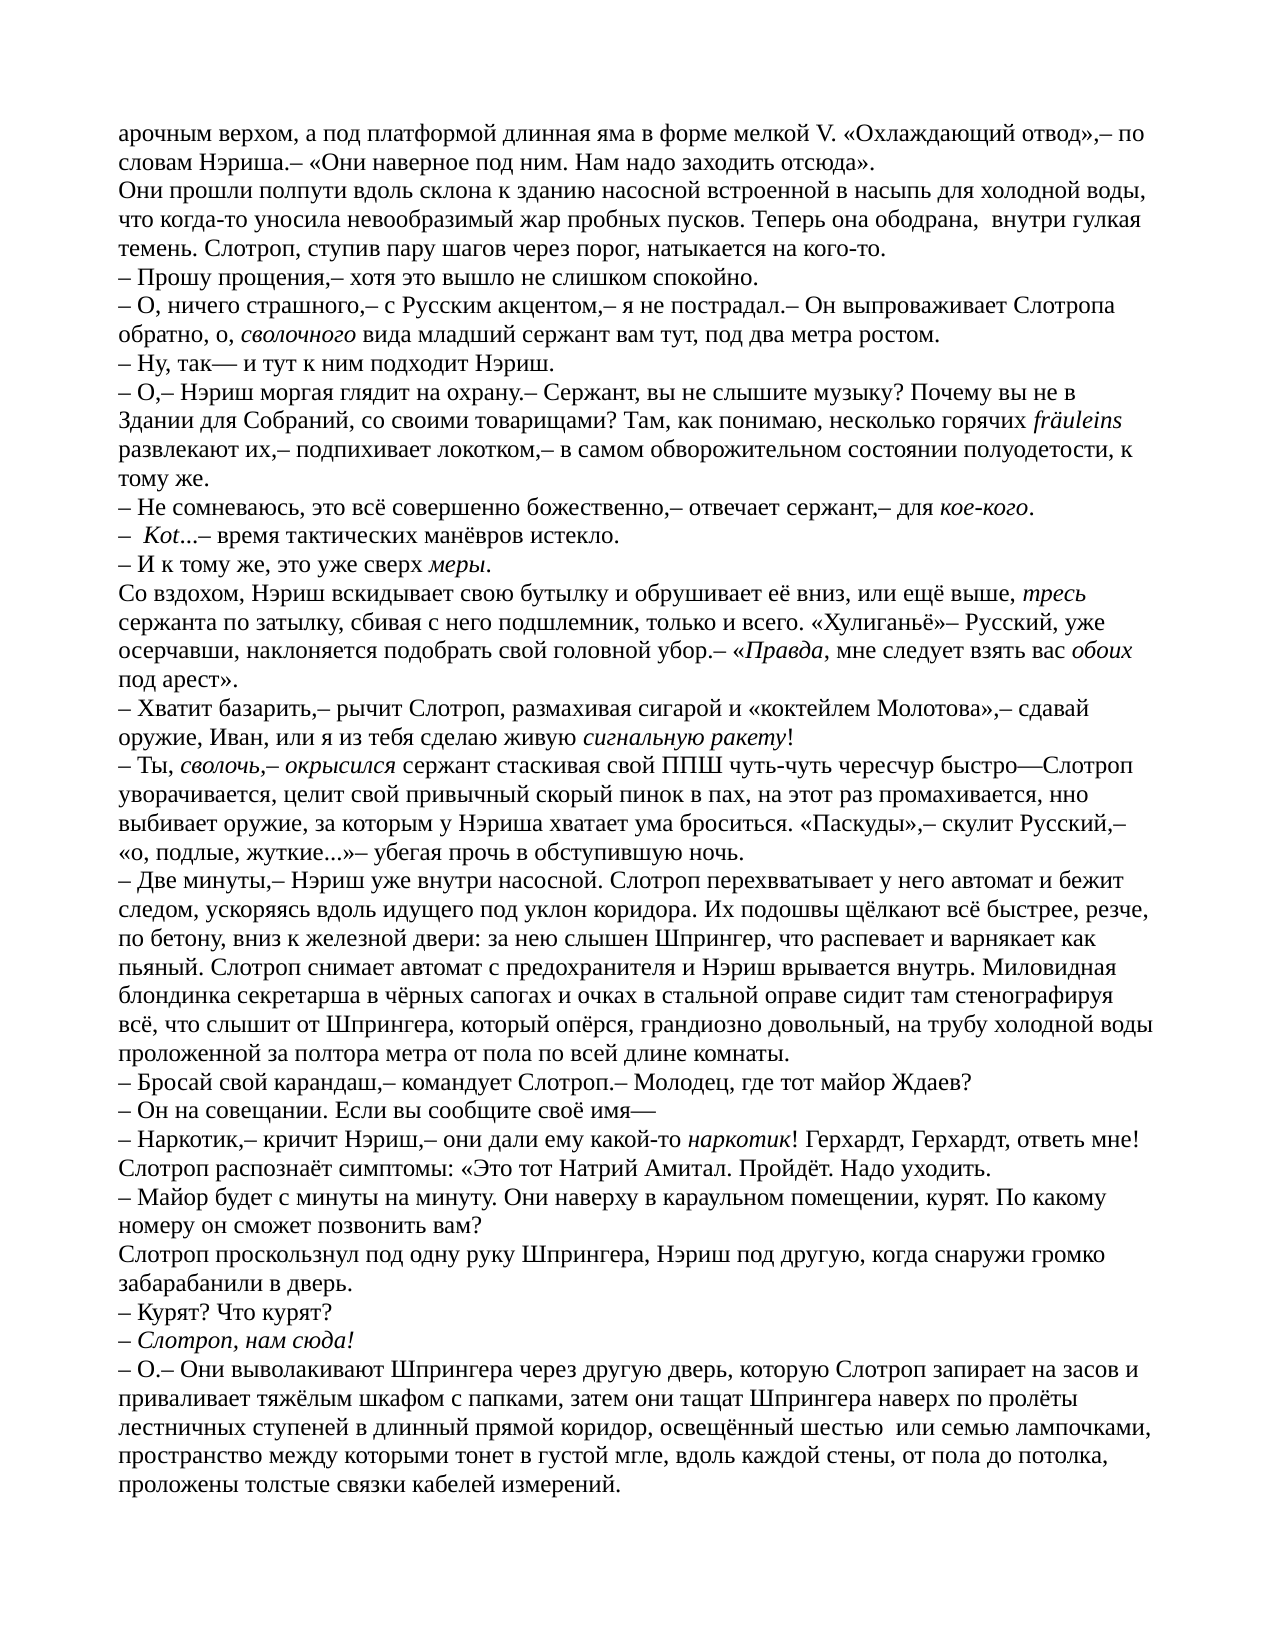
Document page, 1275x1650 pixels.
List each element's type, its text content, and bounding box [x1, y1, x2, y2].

text – Бросай свой карандаш,– командует Слотроп.– Молодец, где тот майор Ждаев? [118, 1067, 1157, 1096]
text – Ты, сволочь,– окрысился сержант стаскивая свой ППШ чуть-чуть чересчур быстро—Слотроп уворачивается, целит свой привычный скорый пинок в пах, на этот раз промахивается, нно выбивает оружие, за которым у Нэриша хватает ума броситься. «Паскуды»,– скулит Русский,– «о, подлые, жуткие...»– убегая прочь в обступившую ночь. [118, 751, 1157, 866]
text Слотроп распознаёт симптомы: «Это тот Натрий Амитал. Пройдёт. Надо уходить. [118, 1153, 1157, 1182]
text – О, ничего страшного,– с Русским акцентом,– я не пострадал.– Он выпроваживает Слотропа обратно, о, сволочного вида младший сержант вам тут, под два метра ростом. [118, 291, 1157, 348]
text – Прошу прощения,– хотя это вышло не слишком спокойно. [118, 262, 1157, 291]
text – Kot...– время тактических манёвров истекло. [118, 521, 1157, 549]
text – Хватит базарить,– рычит Слотроп, размахивая сигарой и «коктейлем Молотова»,– сдавай оружие, Иван, или я из тебя сделаю живую сигнальную ракету! [118, 693, 1157, 751]
text – Ну, так— и тут к ним подходит Нэриш. [118, 348, 1157, 377]
text – О,– Нэриш моргая глядит на охрану.– Сержант, вы не слышите музыку? Почему вы не в Здании для Собраний, со своими товарищами? Там, как понимаю, несколько горячих fräuleins развлекают их,– подпихивает локотком,– в самом обворожительном состоянии полуодетости, к тому же. [118, 377, 1157, 492]
text – Слотроп, нам сюда! [118, 1326, 1157, 1354]
text – Он на совещании. Если вы сообщите своё имя— [118, 1096, 1157, 1124]
text Со вздохом, Нэриш вскидывает свою бутылку и обрушивает её вниз, или ещё выше, тресь сержанта по затылку, сбивая с него подшлемник, только и всего. «Хулиганьё»– Русский, уже осерчавши, наклоняется подобрать свой головной убор.– «Правда, мне следует взять вас обоих под арест». [118, 578, 1157, 693]
text – Курят? Что курят? [118, 1297, 1157, 1326]
text – Наркотик,– кричит Нэриш,– они дали ему какой-то наркотик! Герхардт, Герхардт, ответь мне! [118, 1124, 1157, 1153]
text – И к тому же, это уже сверх меры. [118, 549, 1157, 578]
text Слотроп проскользнул под одну руку Шпрингера, Нэриш под другую, когда снаружи громко забарабанили в дверь. [118, 1239, 1157, 1297]
text Они прошли полпути вдоль склона к зданию насосной встроенной в насыпь для холодной воды, что когда-то уносила невообразимый жар пробных пусков. Теперь она ободрана, внутри гулкая темень. Слотроп, ступив пару шагов через порог, натыкается на кого-то. [118, 176, 1157, 262]
text арочным верхом, а под платформой длинная яма в форме мелкой V. «Охлаждающий отвод»,– по словам Нэриша.– «Они наверное под ним. Нам надо заходить отсюда». [118, 118, 1157, 176]
text – О.– Они выволакивают Шпрингера через другую дверь, которую Слотроп запирает на засов и приваливает тяжёлым шкафом с папками, затем они тащат Шпрингера наверх по пролёты лестничных ступеней в длинный прямой коридор, освещённый шестью или семью лампочками, пространство между которыми тонет в густой мгле, вдоль каждой стены, от пола до потолка, проложены толстые связки кабелей измерений. [118, 1354, 1157, 1498]
text – Майор будет с минуты на минуту. Они наверху в караульном помещении, курят. По какому номеру он сможет позвонить вам? [118, 1182, 1157, 1239]
text – Не сомневаюсь, это всё совершенно божественно,– отвечает сержант,– для кое-кого. [118, 492, 1157, 521]
text – Две минуты,– Нэриш уже внутри насосной. Слотроп перехвватывает у него автомат и бежит следом, ускоряясь вдоль идущего под уклон коридора. Их подошвы щёлкают всё быстрее, резче, по бетону, вниз к железной двери: за нею слышен Шпрингер, что распевает и варнякает как пьяный. Слотроп снимает автомат с предохранителя и Нэриш врывается внутрь. Миловидная блондинка секретарша в чёрных сапогах и очках в стальной оправе сидит там стенографируя всё, что слышит от Шпрингера, который опёрся, грандиозно довольный, на трубу холодной воды проложенной за полтора метра от пола по всей длине комнаты. [118, 866, 1157, 1067]
